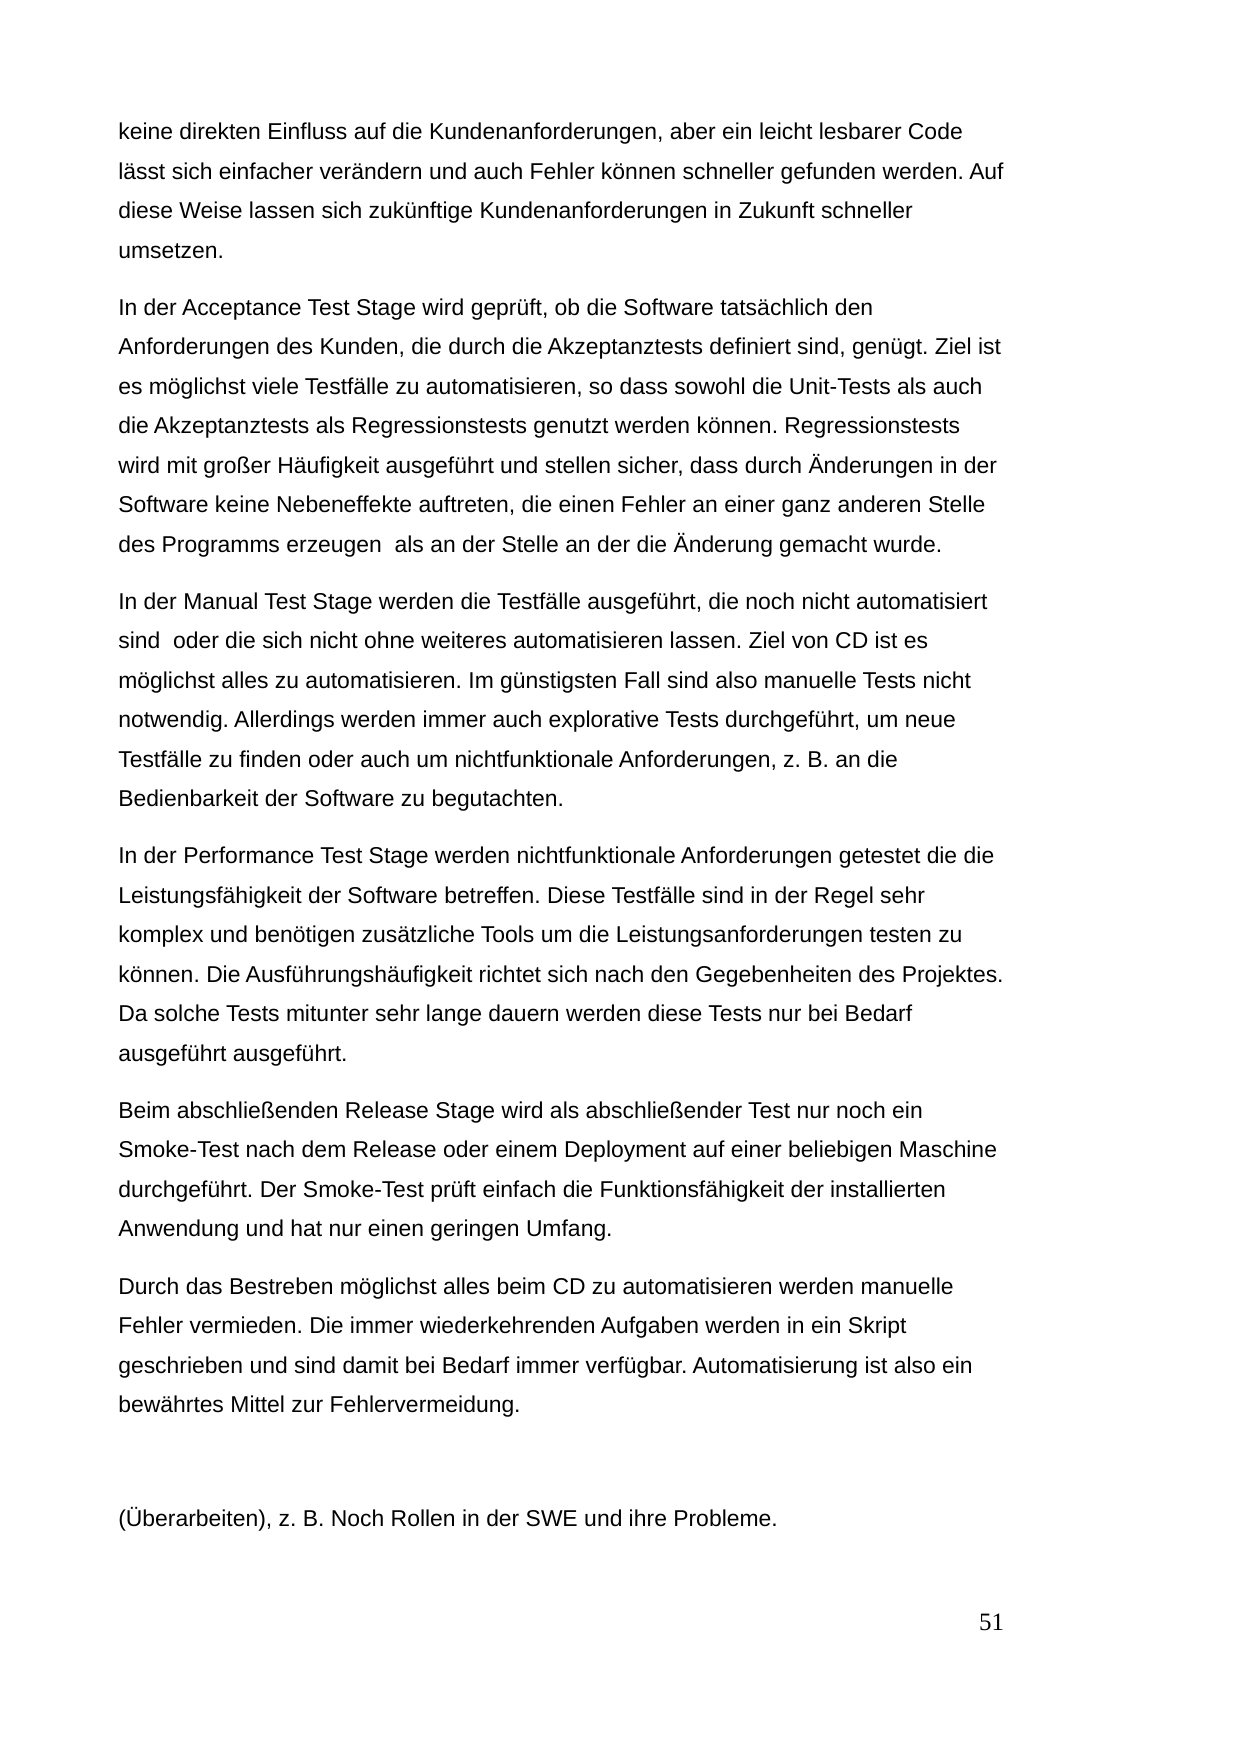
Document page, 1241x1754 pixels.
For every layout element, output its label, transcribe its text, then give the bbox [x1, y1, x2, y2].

text Beim abschließenden Release Stage wird als abschließender Test nur noch ein Smoke-Test nach dem Release oder einem Deployment auf einer beliebigen Maschine durchgeführt. Der Smoke-Test prüft einfach die Funktionsfähigkeit der installierten Anwendung und hat nur einen geringen Umfang. [118, 1097, 1004, 1242]
text In der Manual Test Stage werden die Testfälle ausgeführt, die noch nicht automatisiert sind oder die sich nicht ohne weiteres automatisieren lassen. Ziel von CD ist es möglichst alles zu automatisieren. Im günstigsten Fall sind also manuelle Tests nicht notwendig. Allerdings werden immer auch explorative Tests durchgeführt, um neue Testfälle zu finden oder auch um nichtfunktionale Anforderungen, z. B. an die Bedienbarkeit der Software zu begutachten. [118, 588, 1004, 812]
text Durch das Bestreben möglichst alles beim CD zu automatisieren werden manuelle Fehler vermieden. Die immer wiederkehrenden Aufgaben werden in ein Skript geschrieben und sind damit bei Bedarf immer verfügbar. Automatisierung ist also ein bewährtes Mittel zur Fehlervermeidung. [118, 1273, 1004, 1417]
text In der Acceptance Test Stage wird geprüft, ob die Software tatsächlich den Anforderungen des Kunden, die durch die Akzeptanztests definiert sind, genügt. Ziel ist es möglichst viele Testfälle zu automatisieren, so dass sowohl die Unit-Tests als auch die Akzeptanztests als Regressionstests genutzt werden können. Regressionstests wird mit großer Häufigkeit ausgeführt und stellen sicher, dass durch Änderungen in der Software keine Nebeneffekte auftreten, die einen Fehler an einer ganz anderen Stelle des Programms erzeugen als an der Stelle an der die Änderung gemacht wurde. [118, 294, 1004, 557]
text keine direkten Einfluss auf die Kundenanforderungen, aber ein leicht lesbarer Code lässt sich einfacher verändern und auch Fehler können schneller gefunden werden. Auf diese Weise lassen sich zukünftige Kundenanforderungen in Zukunft schneller umsetzen. [118, 118, 1004, 263]
text In der Performance Test Stage werden nichtfunktionale Anforderungen getestet die die Leistungsfähigkeit der Software betreffen. Diese Testfälle sind in der Regel sehr komplex und benötigen zusätzliche Tools um die Leistungsanforderungen testen zu können. Die Ausführungshäufigkeit richtet sich nach den Gegebenheiten des Projektes. Da solche Tests mitunter sehr lange dauern werden diese Tests nur bei Bedarf ausgeführt ausgeführt. [118, 842, 1004, 1066]
text (Überarbeiten), z. B. Noch Rollen in der SWE und ihre Probleme. [118, 1505, 1004, 1532]
